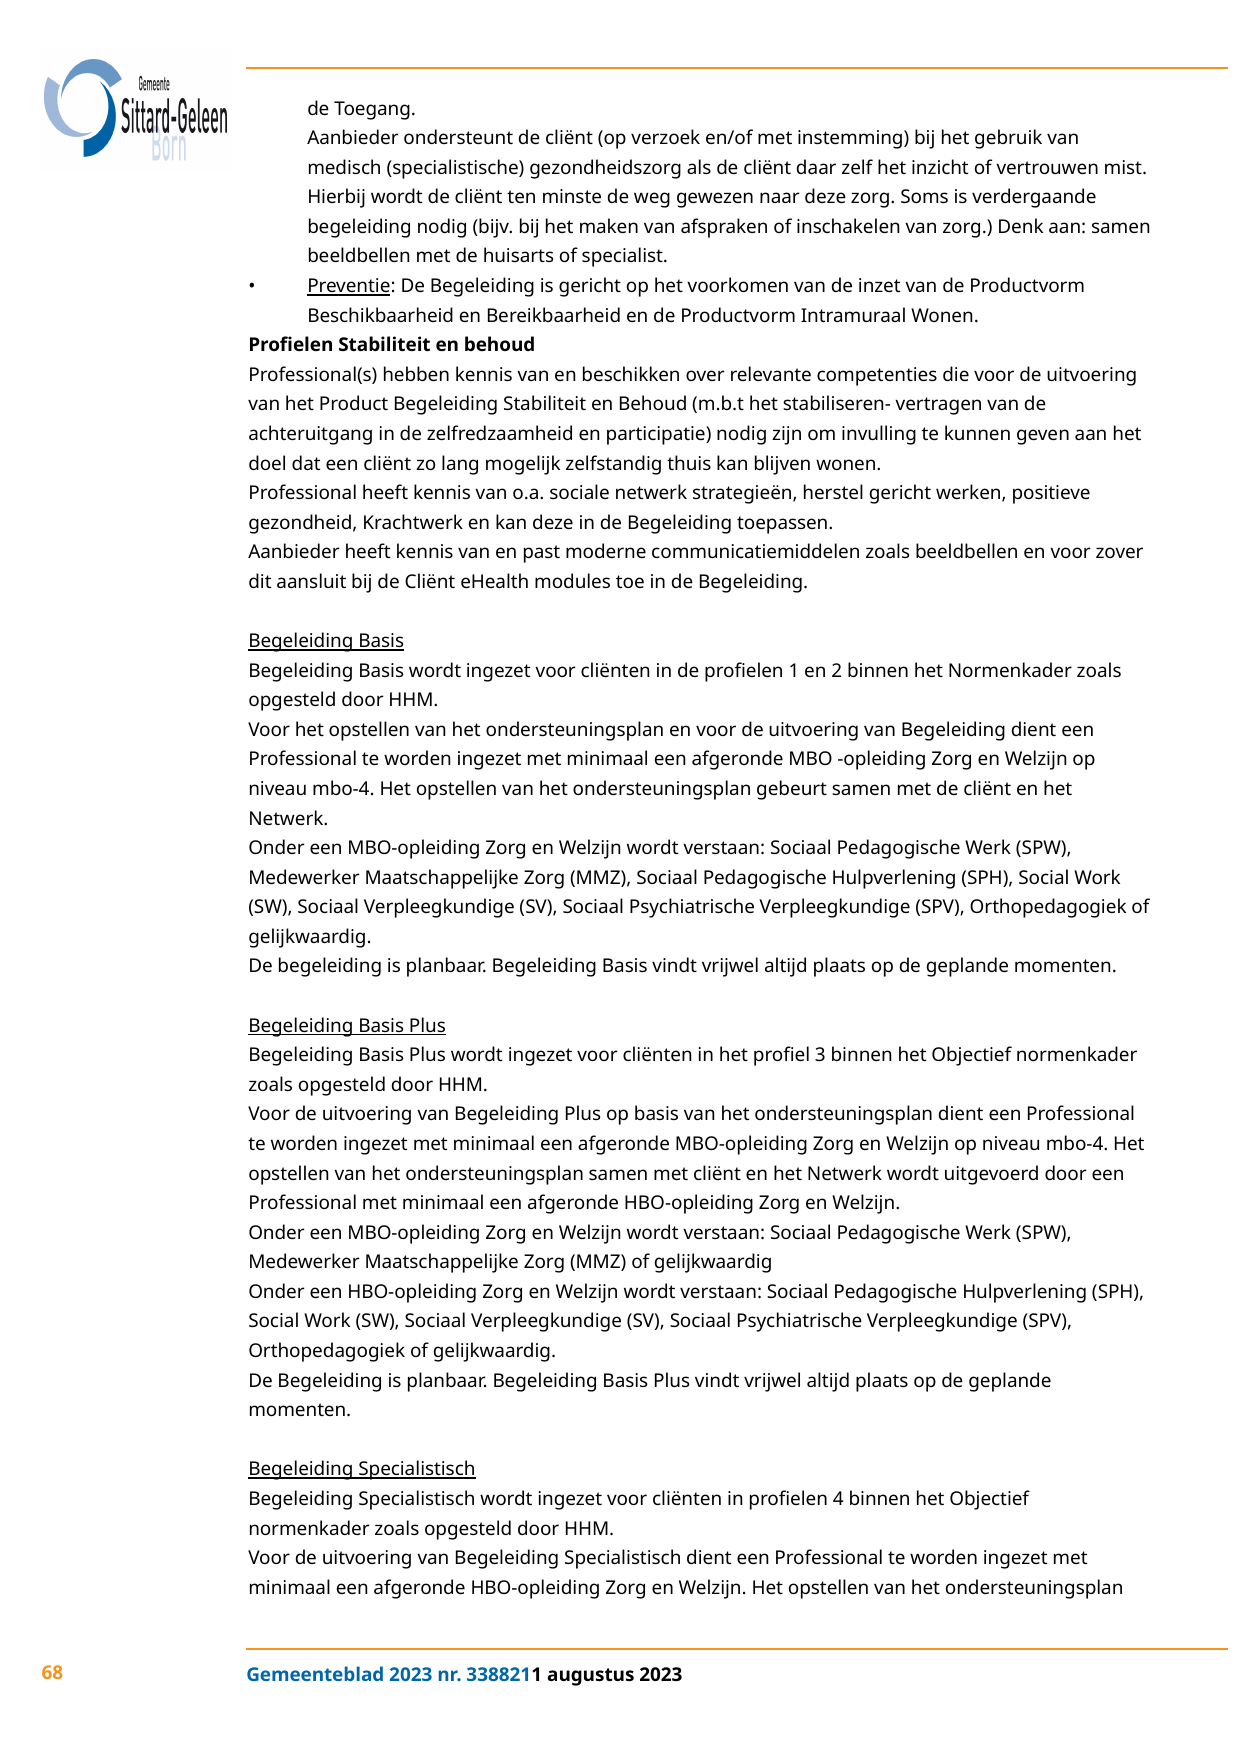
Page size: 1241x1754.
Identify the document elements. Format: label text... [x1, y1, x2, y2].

list Preventie: De Begeleiding is gericht op het voorkomen van de inzet van de Productvorm Beschikbaarheid en Bereikbaarheid en de Productvorm Intramuraal Wonen. [248, 272, 1152, 328]
text Begeleiding Basis [248, 627, 1152, 653]
text Begeleiding Specialistisch [248, 1456, 1152, 1481]
text Aanbieder heeft kennis van en past moderne communicatiemiddelen zoals beeldbellen en voor zover dit aansluit bij de Cliënt eHealth modules toe in de Begeleiding. [248, 538, 1152, 594]
text Voor de uitvoering van Begeleiding Specialistisch dient een Professional te worden ingezet met minimaal een afgeronde HBO-opleiding Zorg en Welzijn. Het opstellen van het ondersteuningsplan [248, 1544, 1152, 1600]
text Voor de uitvoering van Begeleiding Plus op basis van het ondersteuningsplan dient een Professional te worden ingezet met minimaal een afgeronde MBO-opleiding Zorg en Welzijn op niveau mbo-4. Het opstellen van het ondersteuningsplan samen met cliënt en het Netwerk wordt uitgevoerd door een Professional met minimaal een afgeronde HBO-opleiding Zorg en Welzijn. [248, 1101, 1152, 1215]
text Voor het opstellen van het ondersteuningsplan en voor de uitvoering van Begeleiding dient een Professional te worden ingezet met minimaal een afgeronde MBO -opleiding Zorg en Welzijn op niveau mbo-4. Het opstellen van het ondersteuningsplan gebeurt samen met de cliënt en het Netwerk. [248, 716, 1152, 831]
text Profielen Stabiliteit en behoud [248, 331, 1152, 357]
text Begeleiding Basis Plus wordt ingezet voor cliënten in het profiel 3 binnen het Objectief normenkader zoals opgesteld door HHM. [248, 1041, 1152, 1097]
picture [41, 47, 231, 172]
text Begeleiding Basis wordt ingezet voor cliënten in de profielen 1 en 2 binnen het Normenkader zoals opgesteld door HHM. [248, 657, 1152, 712]
text Begeleiding Basis Plus [248, 1012, 1152, 1038]
text Professional heeft kennis van o.a. sociale netwerk strategieën, herstel gericht werken, positieve gezondheid, Krachtwerk en kan deze in de Begeleiding toepassen. [248, 479, 1152, 535]
text De begeleiding is planbaar. Begeleiding Basis vindt vrijwel altijd plaats op de geplande momenten. [248, 953, 1152, 978]
text Onder een MBO-opleiding Zorg en Welzijn wordt verstaan: Sociaal Pedagogische Werk (SPW), Medewerker Maatschappelijke Zorg (MMZ), Sociaal Pedagogische Hulpverlening (SPH), Social Work (SW), Sociaal Verpleegkundige (SV), Sociaal Psychiatrische Verpleegkundige (SPV), Orthopedagogiek of gelijkwaardig. [248, 834, 1152, 949]
text Begeleiding Specialistisch wordt ingezet voor cliënten in profielen 4 binnen het Objectief normenkader zoals opgesteld door HHM. [248, 1485, 1152, 1541]
text Professional(s) hebben kennis van en beschikken over relevante competenties die voor de uitvoering van het Product Begeleiding Stabiliteit en Behoud (m.b.t het stabiliseren- vertragen van de achteruitgang in de zelfredzaamheid en participatie) nodig zijn om invulling te kunnen geven aan het doel dat een cliënt zo lang mogelijk zelfstandig thuis kan blijven wonen. [248, 361, 1152, 476]
text De Begeleiding is planbaar. Begeleiding Basis Plus vindt vrijwel altijd plaats op de geplande momenten. [248, 1367, 1152, 1422]
text Onder een MBO-opleiding Zorg en Welzijn wordt verstaan: Sociaal Pedagogische Werk (SPW), Medewerker Maatschappelijke Zorg (MMZ) of gelijkwaardig [248, 1219, 1152, 1274]
text Onder een HBO-opleiding Zorg en Welzijn wordt verstaan: Sociaal Pedagogische Hulpverlening (SPH), Social Work (SW), Sociaal Verpleegkundige (SV), Sociaal Psychiatrische Verpleegkundige (SPV), Orthopedagogiek of gelijkwaardig. [248, 1278, 1152, 1363]
list Aanbieder ondersteunt de cliënt (op verzoek en/of met instemming) bij het gebruik van medisch (specialistische) gezondheidszorg als de cliënt daar zelf het inzicht of vertrouwen mist. Hierbij wordt de cliënt ten minste de weg gewezen naar deze zorg. Soms is verdergaande begeleiding nodig (bijv. bij het maken van afspraken of inschakelen van zorg.) Denk aan: samen beeldbellen met de huisarts of specialist. [248, 124, 1152, 268]
list de Toegang. [248, 95, 1152, 121]
